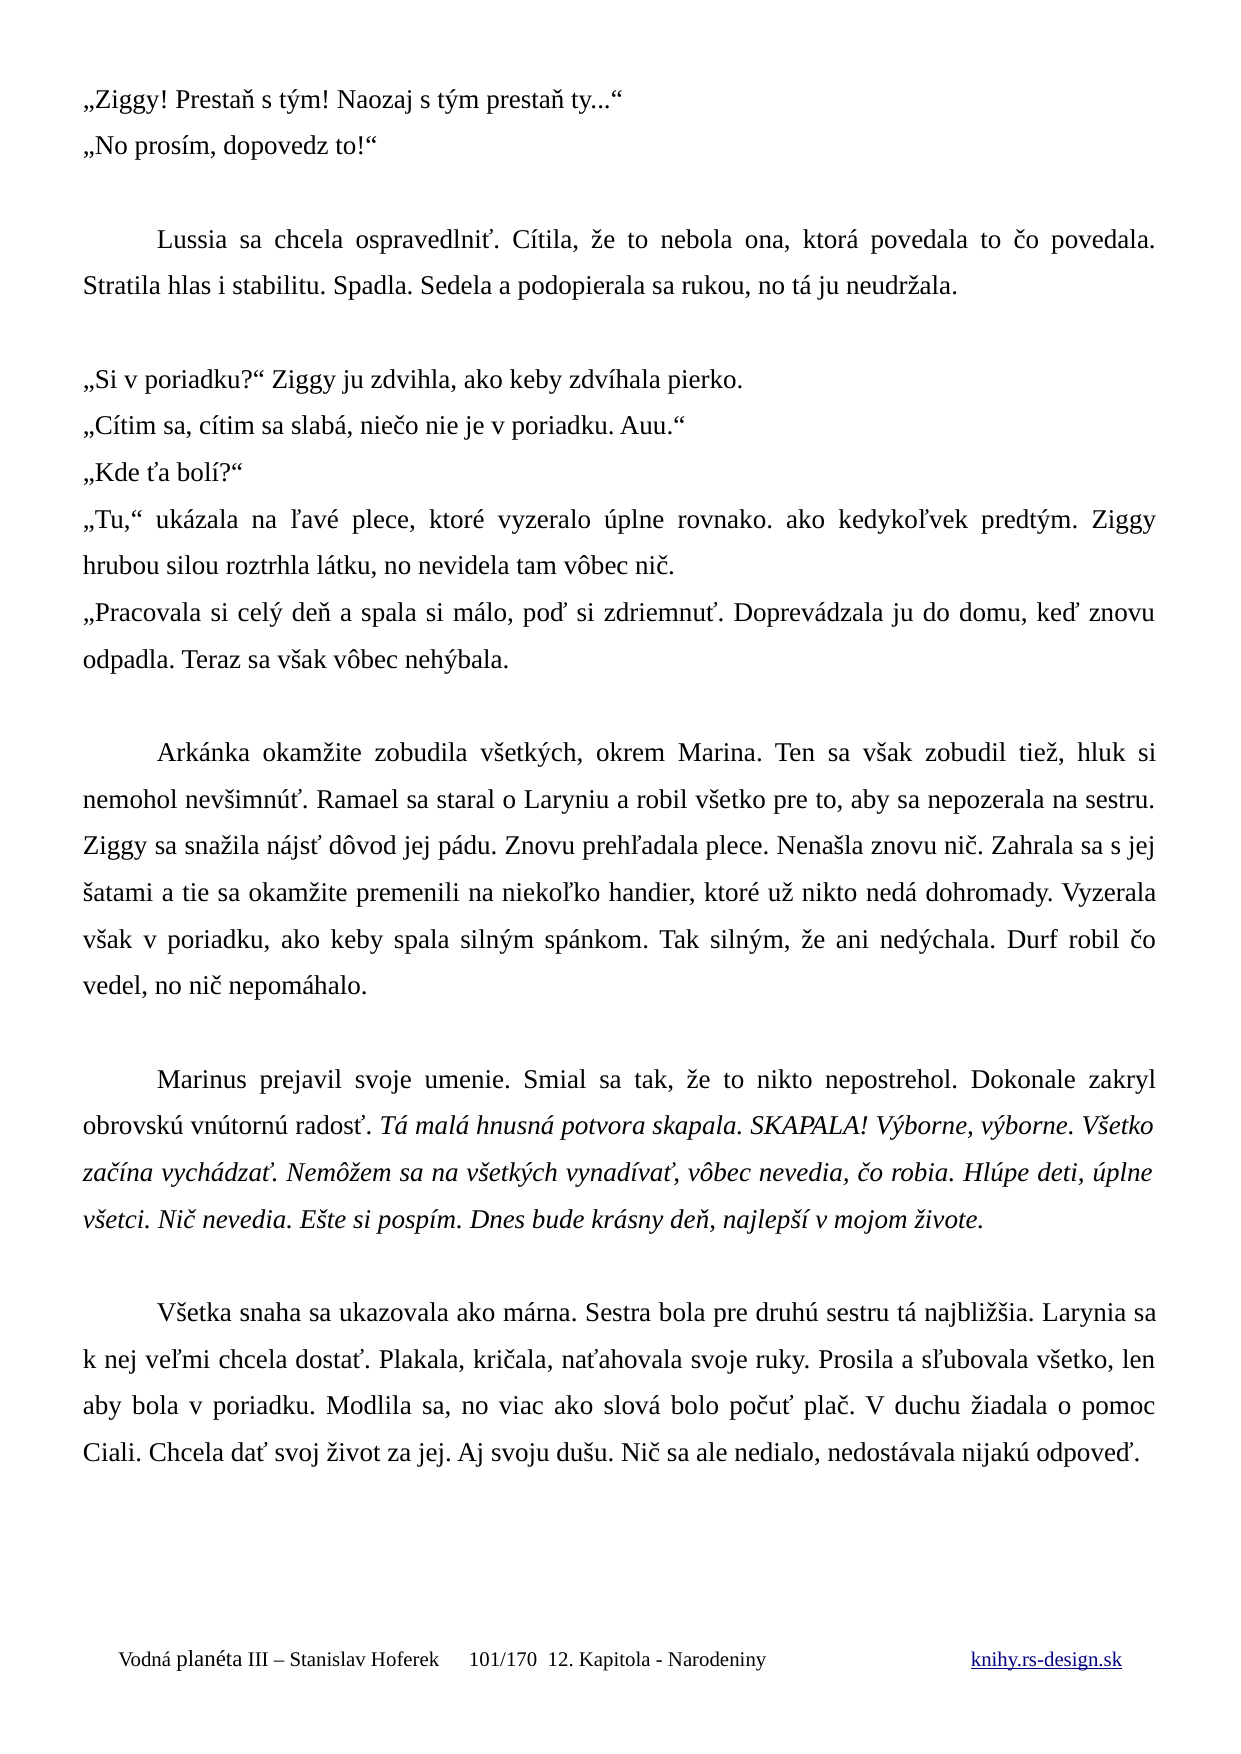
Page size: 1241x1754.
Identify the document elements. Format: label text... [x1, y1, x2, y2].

text „Pracovala si celý deň a spala si málo, poď si zdriemnuť. Doprevádzala ju do domu, keď znovu odpadla. Teraz sa však vôbec nehýbala. [83, 596, 1157, 674]
text Všetka snaha sa ukazovala ako márna. Sestra bola pre druhú sestru tá najbližšia. Larynia sa k nej veľmi chcela dostať. Plakala, kričala, naťahovala svoje ruky. Prosila a sľubovala všetko, len aby bola v poriadku. Modlila sa, no viac ako slová bolo počuť plač. V duchu žiadala o pomoc Ciali. Chcela dať svoj život za jej. Aj svoju dušu. Nič sa ale nedialo, nedostávala nijakú odpoveď. [83, 1296, 1157, 1467]
text „Ziggy! Prestaň s tým! Naozaj s tým prestaň ty...“ [83, 83, 1157, 114]
text „Tu,“ ukázala na ľavé plece, ktoré vyzeralo úplne rovnako. ako kedykoľvek predtým. Ziggy hrubou silou roztrhla látku, no nevidela tam vôbec nič. [83, 503, 1157, 581]
text Marinus prejavil svoje umenie. Smial sa tak, že to nikto nepostrehol. Dokonale zakryl obrovskú vnútornú radosť. Tá malá hnusná potvora skapala. SKAPALA! Výborne, výborne. Všetko začína vychádzať. Nemôžem sa na všetkých vynadívať, vôbec nevedia, čo robia. Hlúpe deti, úplne všetci. Nič nevedia. Ešte si pospím. Dnes bude krásny deň, najlepší v mojom živote. [83, 1063, 1157, 1234]
text Arkánka okamžite zobudila všetkých, okrem Marina. Ten sa však zobudil tiež, hluk si nemohol nevšimnúť. Ramael sa staral o Laryniu a robil všetko pre to, aby sa nepozerala na sestru. Ziggy sa snažila nájsť dôvod jej pádu. Znovu prehľadala plece. Nenašla znovu nič. Zahrala sa s jej šatami a tie sa okamžite premenili na niekoľko handier, ktoré už nikto nedá dohromady. Vyzerala však v poriadku, ako keby spala silným spánkom. Tak silným, že ani nedýchala. Durf robil čo vedel, no nič nepomáhalo. [83, 736, 1157, 1001]
text Lussia sa chcela ospravedlniť. Cítila, že to nebola ona, ktorá povedala to čo povedala. Stratila hlas i stabilitu. Spadla. Sedela a podopierala sa rukou, no tá ju neudržala. [83, 223, 1157, 301]
text „Si v poriadku?“ Ziggy ju zdvihla, ako keby zdvíhala pierko. [83, 363, 1157, 394]
text „No prosím, dopovedz to!“ [83, 129, 1157, 161]
text „Cítim sa, cítim sa slabá, niečo nie je v poriadku. Auu.“ [83, 409, 1157, 441]
text „Kde ťa bolí?“ [83, 456, 1157, 487]
